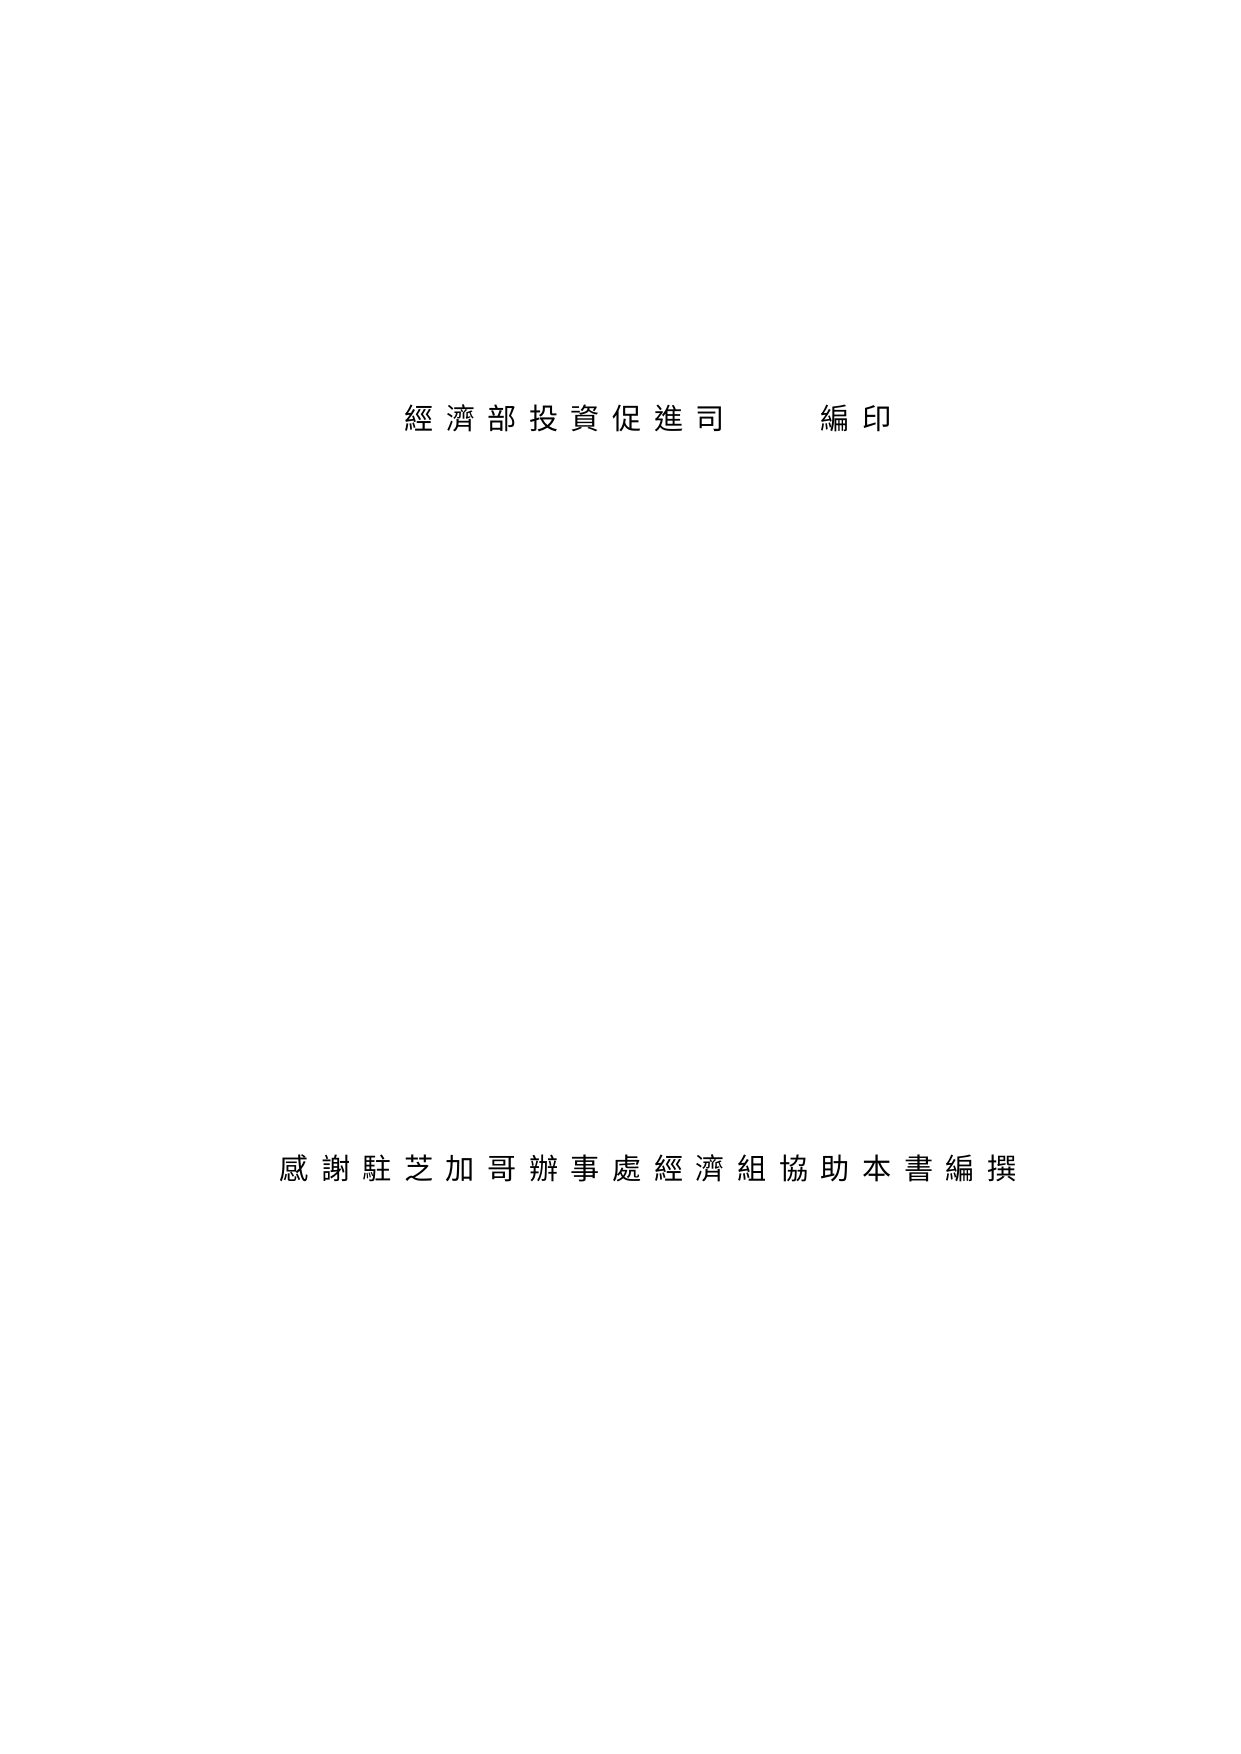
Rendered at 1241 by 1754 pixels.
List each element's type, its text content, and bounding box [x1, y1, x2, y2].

table_cell 經濟部投資促進司 編印 [183, 250, 1074, 1087]
table_cell 感謝駐芝加哥辦事處經濟組協助本書編撰 [183, 1088, 1074, 1188]
